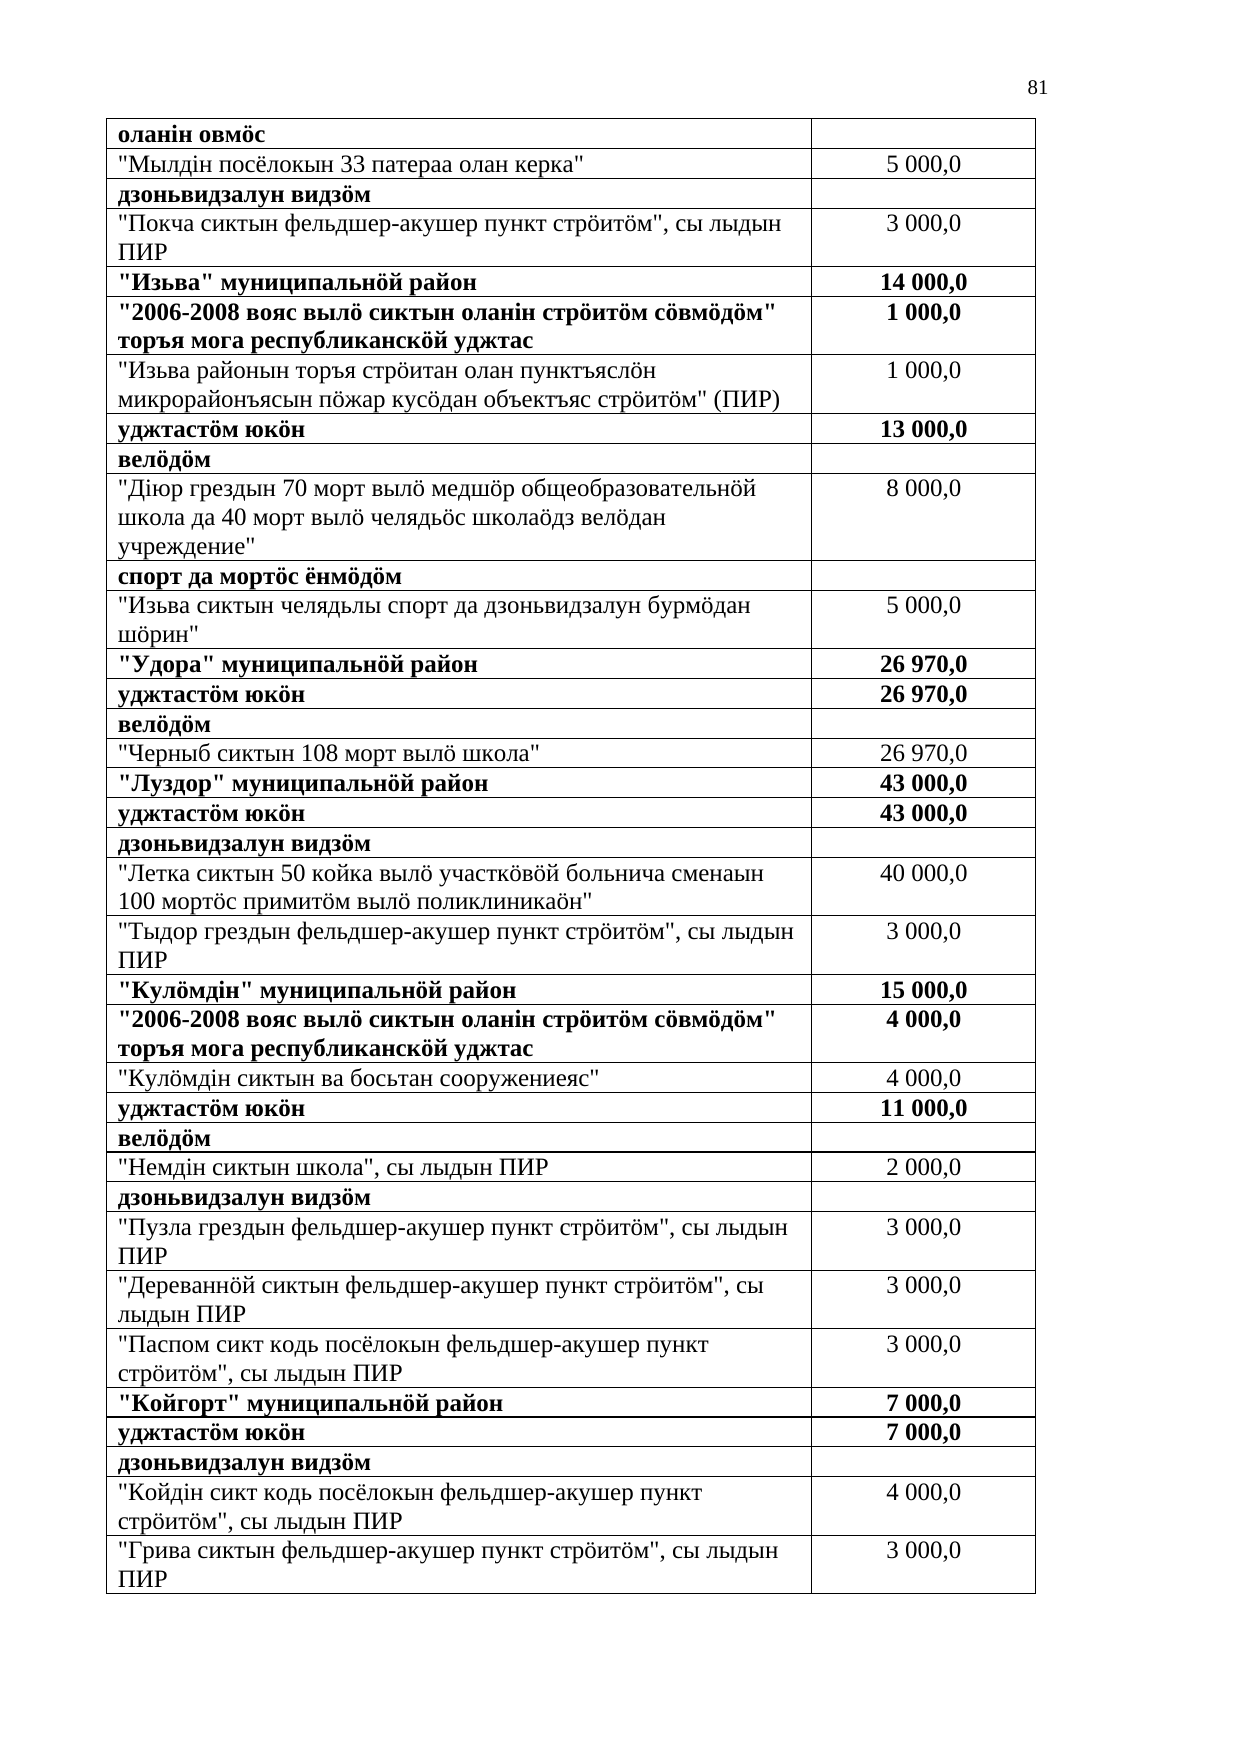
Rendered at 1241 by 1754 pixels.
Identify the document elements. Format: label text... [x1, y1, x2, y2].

table_cell 4 000,0 [812, 1005, 1035, 1062]
table_cell дзоньвидзалун видзöм [107, 179, 811, 207]
table_cell "2006-2008 вояс вылö сиктын оланін стрöитöм сöвмöдöм" торъя мога республиканскöй уджтас [107, 297, 811, 354]
table_cell [1036, 590, 1094, 648]
table_cell [1036, 974, 1094, 1003]
table_cell "Черныб сиктын 108 морт вылö школа" [107, 739, 811, 767]
table_cell [1036, 1122, 1094, 1151]
table_cell [1036, 443, 1094, 472]
table_cell 3 000,0 [812, 1212, 1035, 1269]
table_cell [1036, 118, 1094, 148]
table_cell 5 000,0 [812, 149, 1035, 178]
table_cell "Мылдiн посёлокын 33 патераа олан керка" [107, 149, 811, 178]
table_cell спорт да мортöс ёнмöдöм [107, 561, 811, 589]
table_cell [1036, 738, 1094, 767]
table_cell 13 000,0 [812, 414, 1035, 443]
table_cell [1036, 915, 1094, 974]
table_cell 26 970,0 [812, 739, 1035, 767]
table_cell 7 000,0 [812, 1388, 1035, 1416]
table_cell [1036, 1092, 1094, 1122]
table_cell уджтастöм юкöн [107, 1418, 811, 1446]
table_cell 3 000,0 [812, 1271, 1035, 1328]
table_cell [1036, 708, 1094, 737]
table_cell "Удора" муниципальнöй район [107, 649, 811, 678]
table_cell "Луздор" муниципальнöй район [107, 768, 811, 797]
table_cell 8 000,0 [812, 474, 1035, 560]
table_cell 3 000,0 [812, 916, 1035, 974]
table_cell "Кулöмдiн сиктын ва босьтан сооружениеяс" [107, 1063, 811, 1092]
table_cell [1036, 178, 1094, 207]
table_cell 40 000,0 [812, 858, 1035, 915]
table_cell [1036, 797, 1094, 827]
table_cell [1036, 1387, 1094, 1416]
table_cell 11 000,0 [812, 1093, 1035, 1122]
table_cell 14 000,0 [812, 267, 1035, 296]
table_cell 7 000,0 [812, 1418, 1035, 1446]
table_cell [1036, 767, 1094, 797]
table_cell велöдöм [107, 709, 811, 737]
table_cell [1036, 857, 1094, 915]
table_cell [1036, 148, 1094, 178]
table_cell [1036, 1416, 1094, 1446]
table_cell "2006-2008 вояс вылö сиктын оланiн стрöитöм сöвмöдöм" торъя мога республиканскöй уджтас [107, 1005, 811, 1062]
table_cell 3 000,0 [812, 1329, 1035, 1387]
table_cell "Пузла грездын фельдшер-акушер пункт стрöитöм", сы лыдын ПИР [107, 1212, 811, 1269]
table_cell [1036, 678, 1094, 708]
table_cell [1036, 648, 1094, 678]
table_cell 43 000,0 [812, 798, 1035, 827]
table_cell [1036, 560, 1094, 589]
table_cell "Покча сиктын фельдшер-акушер пункт стрöитöм", сы лыдын ПИР [107, 209, 811, 266]
table_cell [1036, 1211, 1094, 1269]
table_cell 1 000,0 [812, 297, 1035, 354]
table_cell 2 000,0 [812, 1153, 1035, 1181]
table_cell [1036, 296, 1094, 354]
table_cell [1036, 1151, 1094, 1181]
table_cell 4 000,0 [812, 1063, 1035, 1092]
table_cell [1036, 827, 1094, 857]
table_cell "Изьва районын торъя стрöитан олан пунктъяслöн микрорайонъясын пöжар кусöдан объектъяс стрöитöм" (ПИР) [107, 355, 811, 413]
table_cell уджтастöм юкöн [107, 679, 811, 708]
table_cell [812, 1447, 1035, 1476]
table_cell 5 000,0 [812, 591, 1035, 648]
table_cell уджтастöм юкöн [107, 1093, 811, 1122]
table_cell [1036, 266, 1094, 296]
table_cell [1036, 1270, 1094, 1328]
table_cell [812, 709, 1035, 737]
table_cell уджтастöм юкöн [107, 798, 811, 827]
table_cell "Летка сиктын 50 койка вылö участкöвöй больнича сменаын 100 мортöс примитöм вылö поликлиникаöн" [107, 858, 811, 915]
table_cell [1036, 473, 1094, 560]
table_cell [1036, 1535, 1094, 1593]
table_cell "Паспом сикт кодь посёлокын фельдшер-акушер пункт стрöитöм", сы лыдын ПИР [107, 1329, 811, 1387]
table_cell 3 000,0 [812, 209, 1035, 266]
table_cell 26 970,0 [812, 649, 1035, 678]
table_cell [812, 561, 1035, 589]
table_cell [1036, 354, 1094, 413]
table_cell [812, 119, 1035, 148]
table_cell [812, 1123, 1035, 1151]
table_cell "Грива сиктын фельдшер-акушер пункт стрöитöм", сы лыдын ПИР [107, 1536, 811, 1593]
table_cell "Койдін сикт кодь посёлокын фельдшер-акушер пункт стрöитöм", сы лыдын ПИР [107, 1477, 811, 1534]
table_cell 43 000,0 [812, 768, 1035, 797]
table_cell [1036, 1181, 1094, 1211]
table_cell "Изьва" муниципальнöй район [107, 267, 811, 296]
table_cell 3 000,0 [812, 1536, 1035, 1593]
table_cell 15 000,0 [812, 975, 1035, 1003]
table_cell 26 970,0 [812, 679, 1035, 708]
table_cell [812, 444, 1035, 472]
table_cell "Тыдор грездын фельдшер-акушер пункт стрöитöм", сы лыдын ПИР [107, 916, 811, 974]
table_cell велöдöм [107, 1123, 811, 1151]
table_cell [1036, 1328, 1094, 1387]
table_cell [1036, 1476, 1094, 1534]
table_cell "Койгорт" муниципальнöй район [107, 1388, 811, 1416]
table_cell 4 000,0 [812, 1477, 1035, 1534]
table_cell [1036, 413, 1094, 443]
table_cell 1 000,0 [812, 355, 1035, 413]
table_cell "Дереваннöй сиктын фельдшер-акушер пункт стрöитöм", сы лыдын ПИР [107, 1271, 811, 1328]
table_cell [812, 179, 1035, 207]
table_cell [1036, 208, 1094, 266]
table_cell [812, 1182, 1035, 1211]
table_cell [1036, 1062, 1094, 1092]
table_cell "Кулöмдiн" муниципальнöй район [107, 975, 811, 1003]
table_cell дзоньвидзалун видзöм [107, 1182, 811, 1211]
table_cell [1036, 1446, 1094, 1476]
table_cell "Діюр грездын 70 морт вылö медшöр общеобразовательнöй школа да 40 морт вылö челядьöс школаöдз велöдан учреждение" [107, 474, 811, 560]
table_cell дзоньвидзалун видзöм [107, 1447, 811, 1476]
table_cell [1036, 1004, 1094, 1062]
table_cell уджтастöм юкöн [107, 414, 811, 443]
table_cell "Изьва сиктын челядьлы спорт да дзоньвидзалун бурмöдан шöрин" [107, 591, 811, 648]
table_cell велöдöм [107, 444, 811, 472]
table_cell дзоньвидзалун видзöм [107, 828, 811, 857]
table_cell оланін овмöс [107, 119, 811, 148]
table_cell "Немдін сиктын школа", сы лыдын ПИР [107, 1153, 811, 1181]
table_cell [812, 828, 1035, 857]
